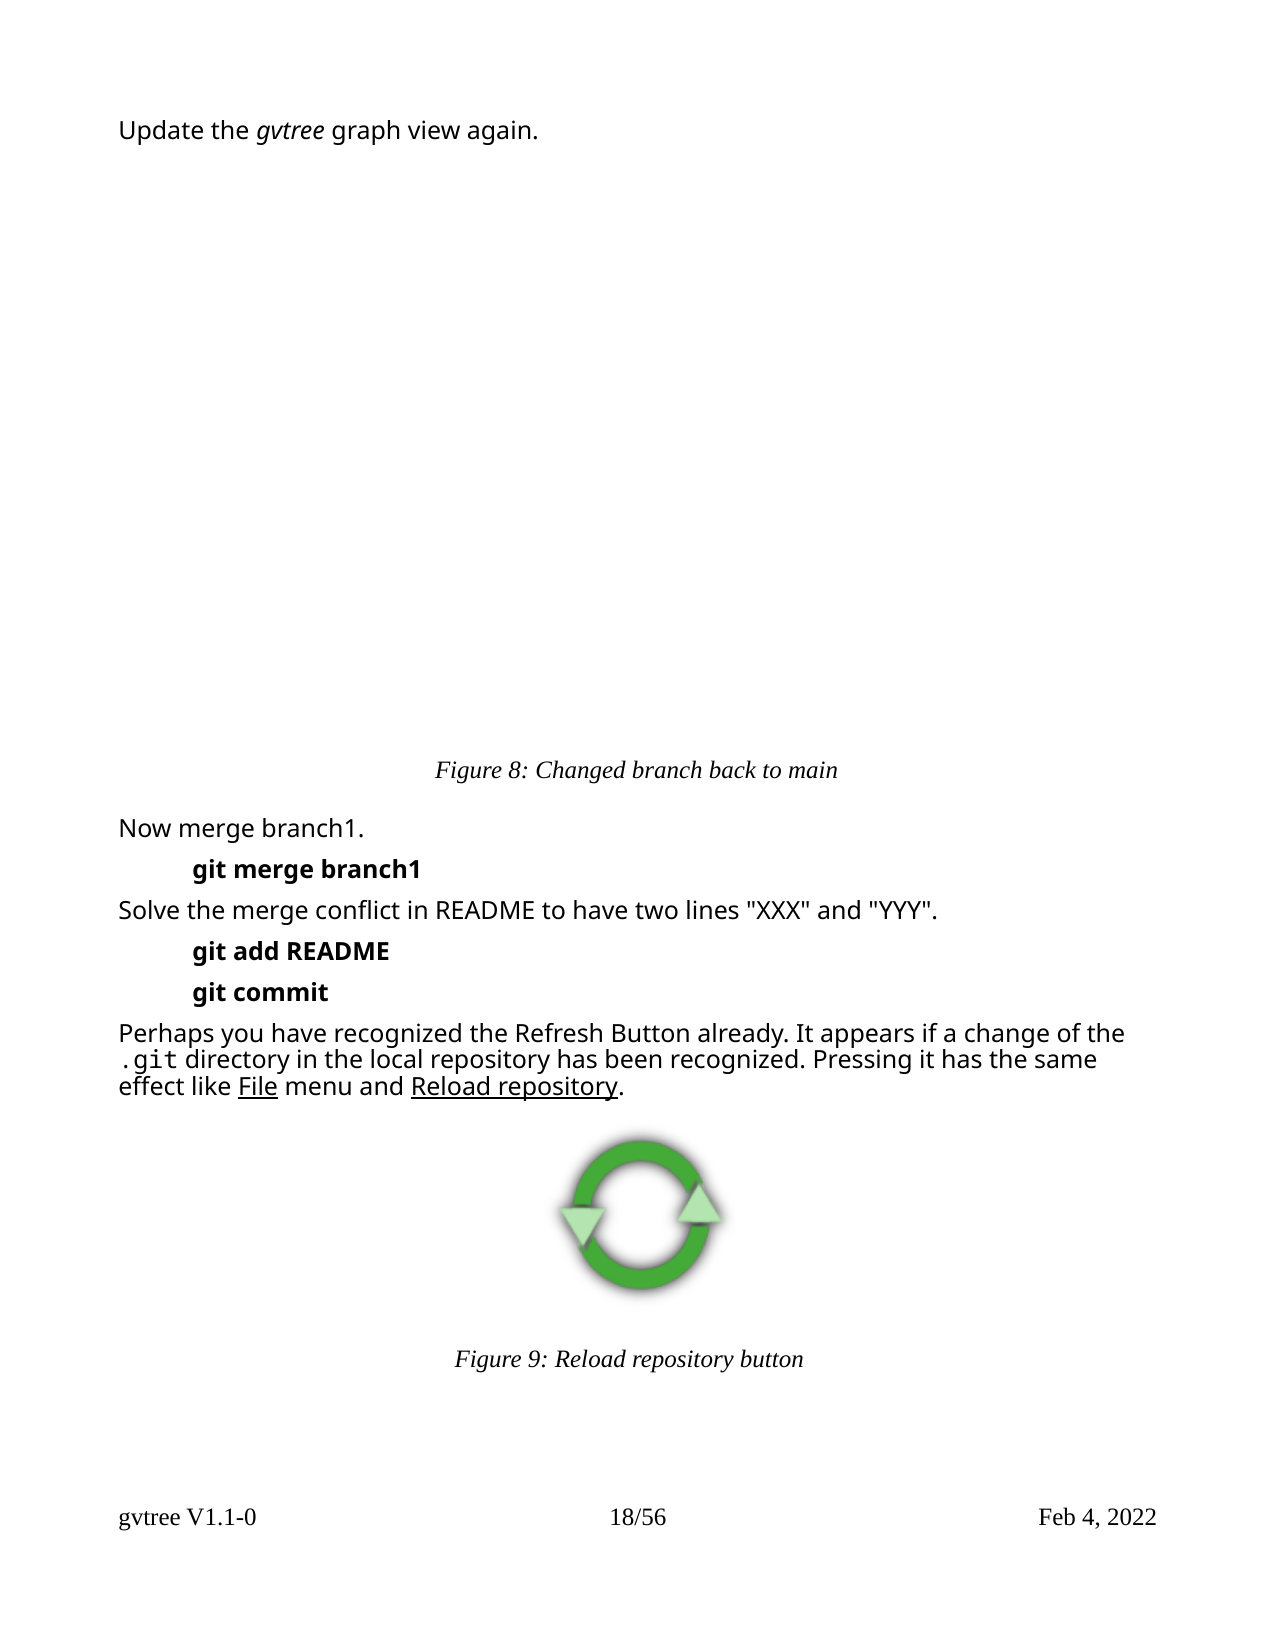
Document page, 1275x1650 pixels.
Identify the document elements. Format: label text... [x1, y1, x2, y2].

text git merge branch1 [118, 857, 1157, 883]
text Now merge branch1. [118, 816, 1157, 842]
text Perhaps you have recognized the Refresh Button already. It appears if a change of the .git directory in the local repository has been recognized. Pressing it has the same effect like File menu and Reload repository. [118, 1021, 1157, 1100]
text git commit [118, 980, 1157, 1006]
text Update the gvtree graph view again. [118, 118, 1157, 144]
text Solve the merge conflict in README to have two lines "XXX" and "YYY". [118, 898, 1157, 924]
text Figure 9: Reload repository button [454, 1315, 821, 1372]
text Figure 8: Changed branch back to main [240, 172, 1035, 783]
text git add README [118, 939, 1157, 965]
picture [540, 1115, 735, 1315]
